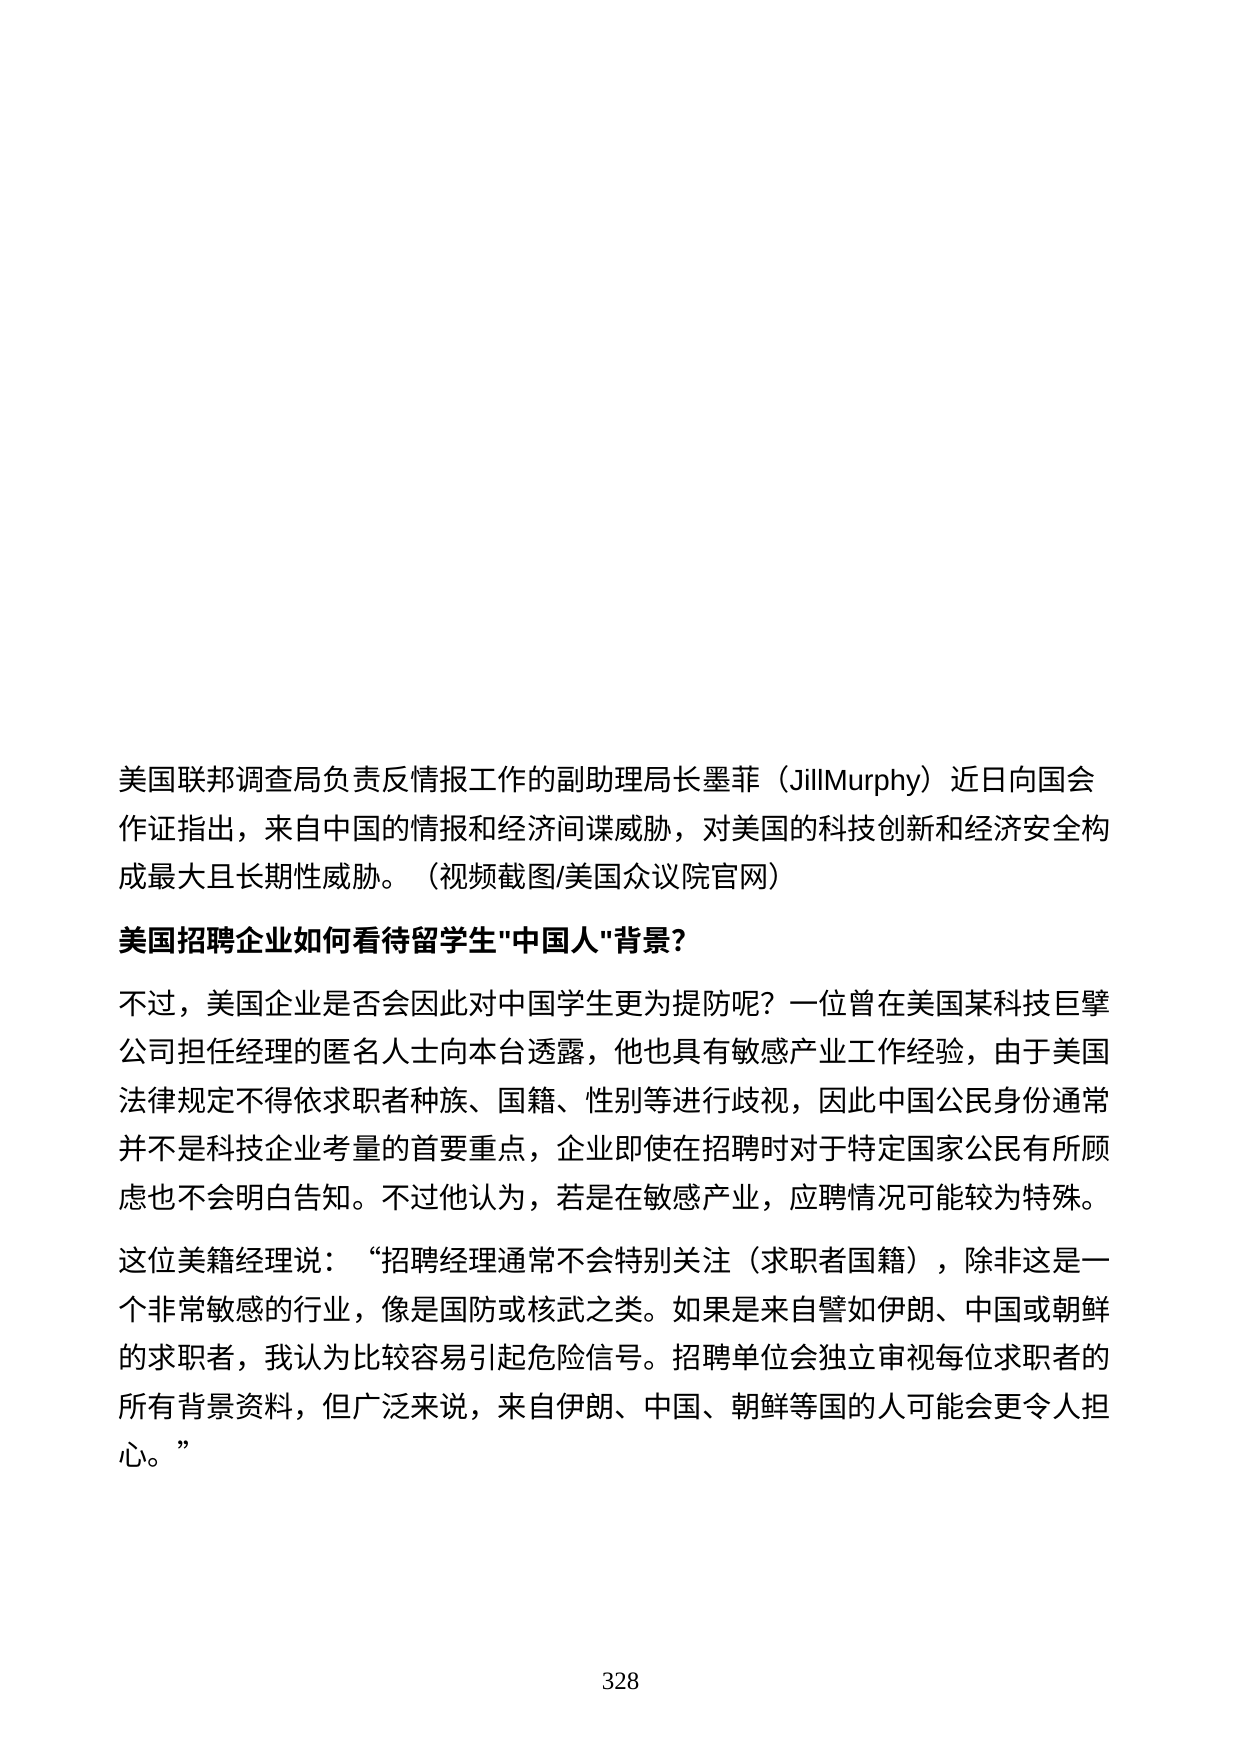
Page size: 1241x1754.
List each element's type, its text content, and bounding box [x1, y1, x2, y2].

text 美国招聘企业如何看待留学生"中国人"背景？ [118, 917, 1122, 959]
text 这位美籍经理说：“招聘经理通常不会特别关注（求职者国籍），除非这是一个非常敏感的行业，像是国防或核武之类。如果是来自譬如伊朗、中国或朝鲜的求职者，我认为比较容易引起危险信号。招聘单位会独立审视每位求职者的所有背景资料，但广泛来说，来自伊朗、中国、朝鲜等国的人可能会更令人担心。” [118, 1237, 1122, 1474]
text 不过，美国企业是否会因此对中国学生更为提防呢？一位曾在美国某科技巨擘公司担任经理的匿名人士向本台透露，他也具有敏感产业工作经验，由于美国法律规定不得依求职者种族、国籍、性别等进行歧视，因此中国公民身份通常并不是科技企业考量的首要重点，企业即使在招聘时对于特定国家公民有所顾虑也不会明白告知。不过他认为，若是在敏感产业，应聘情况可能较为特殊。 [118, 980, 1122, 1217]
text 美国联邦调查局负责反情报工作的副助理局长墨菲（JillMurphy）近日向国会作证指出，来自中国的情报和经济间谍威胁，对美国的科技创新和经济安全构成最大且长期性威胁。（视频截图/美国众议院官网） [118, 118, 1122, 896]
